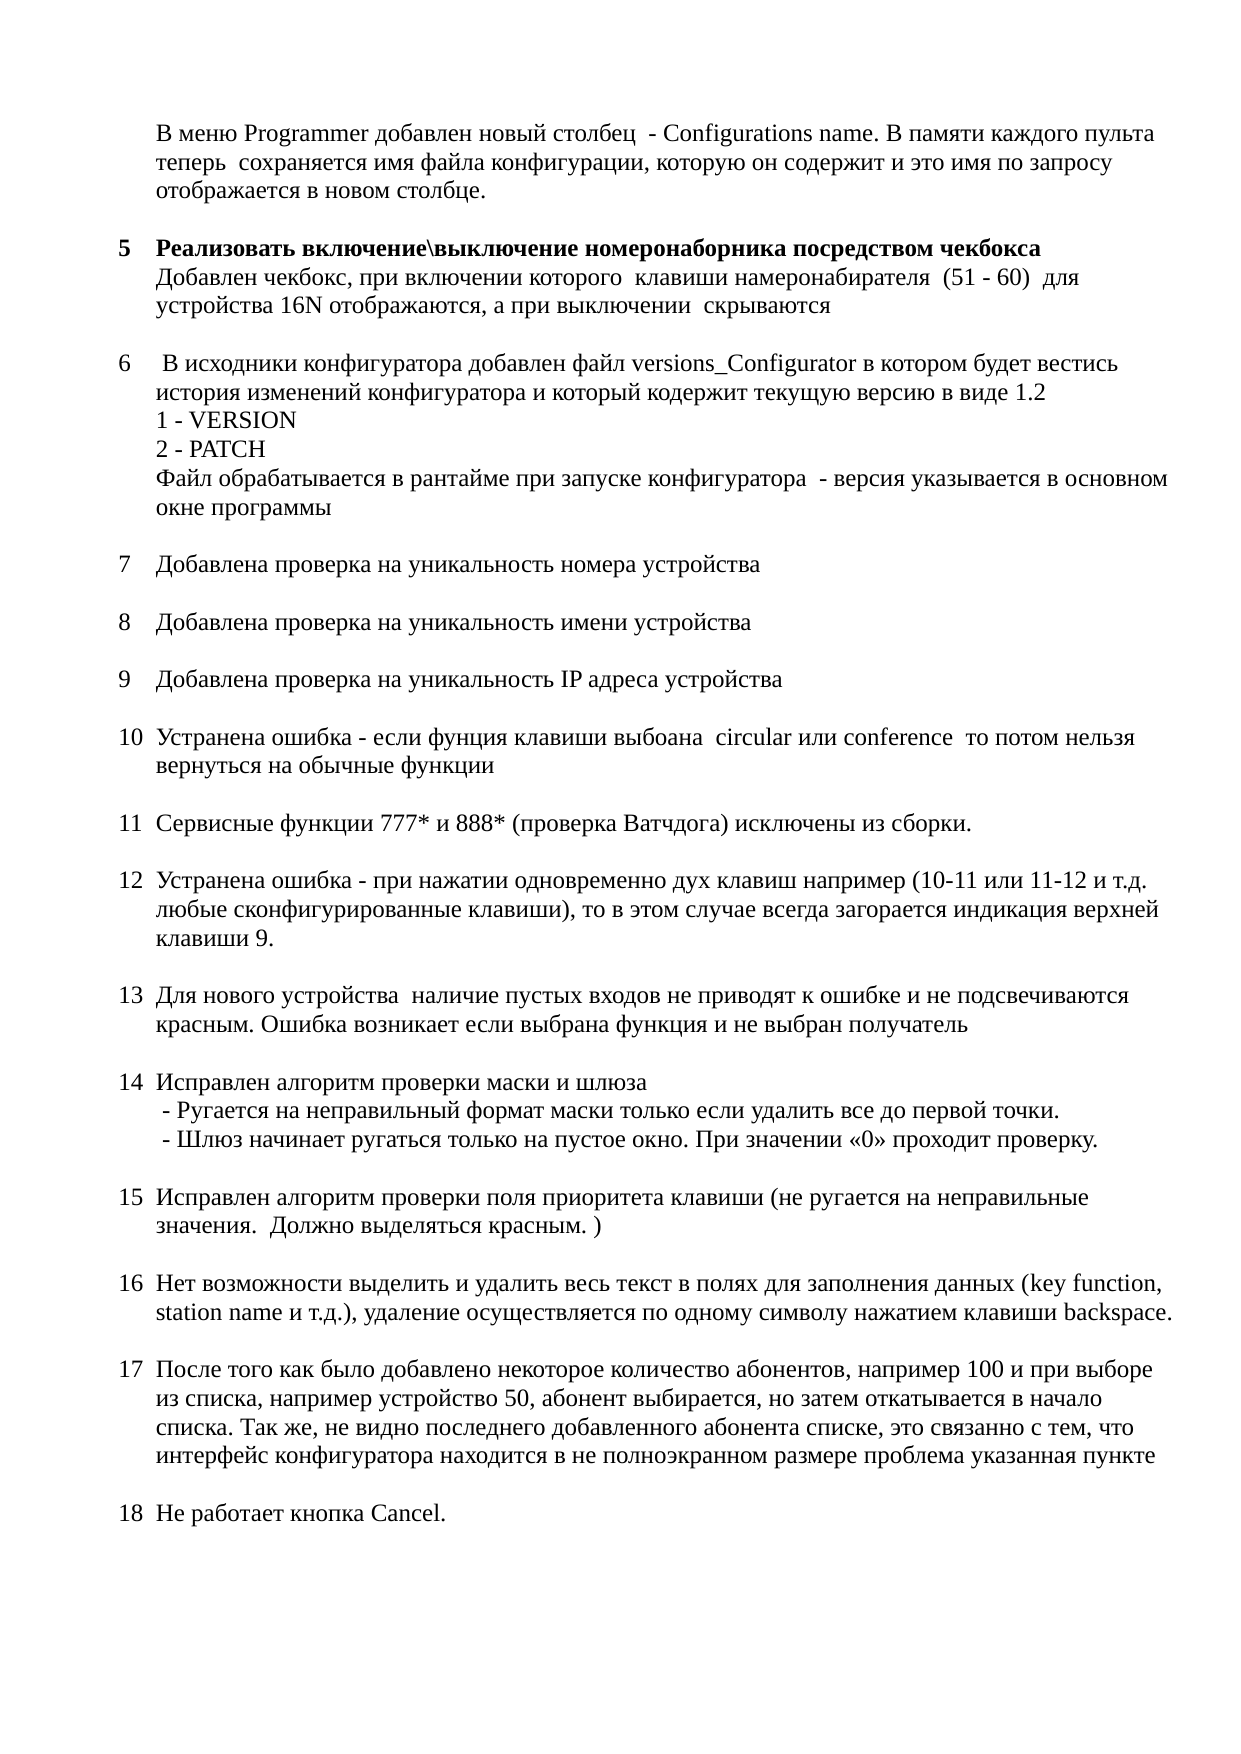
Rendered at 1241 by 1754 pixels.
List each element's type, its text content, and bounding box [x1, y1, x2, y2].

list В исходники конфигуратора добавлен файл versions_Configurator в котором будет вестись история изменений конфигуратора и который кодержит текущую версию в виде 1.2 [118, 348, 1177, 406]
list 1 - VERSION [118, 406, 1177, 434]
list Добавлена проверка на уникальность IP адреса устройства [118, 664, 1177, 693]
list После того как было добавлено некоторое количество абонентов, например 100 и при выборе из списка, например устройство 50, абонент выбирается, но затем откатывается в начало списка. Так же, не видно последнего добавленного абонента списке, это связанно с тем, что интерфейс конфигуратора находится в не полноэкранном размере проблема указанная пункте [118, 1354, 1177, 1469]
list Добавлена проверка на уникальность имени устройства [118, 607, 1177, 636]
list Для нового устройства наличие пустых входов не приводят к ошибке и не подсвечиваются красным. Ошибка возникает если выбрана функция и не выбран получатель [118, 981, 1177, 1038]
list - Шлюз начинает ругаться только на пустое окно. При значении «0» проходит проверку. [118, 1124, 1177, 1153]
list Файл обрабатывается в рантайме при запуске конфигуратора - версия указывается в основном окне программы [118, 463, 1177, 521]
list Нет возможности выделить и удалить весь текст в полях для заполнения данных (key function, station name и т.д.), удаление осуществляется по одному символу нажатием клавиши backspace. [118, 1268, 1177, 1326]
list Добавлена проверка на уникальность номера устройства [118, 549, 1177, 578]
list Устранена ошибка - если фунция клавиши выбоана circular или conference то потом нельзя вернуться на обычные функции [118, 722, 1177, 779]
list Сервисные функции 777* и 888* (проверка Ватчдога) исключены из сборки. [118, 808, 1177, 837]
list Устранена ошибка - при нажатии одновременно дух клавиш например (10-11 или 11-12 и т.д. любые сконфигурированные клавиши), то в этом случае всегда загорается индикация верхней клавиши 9. [118, 866, 1177, 952]
list Реализовать включение\выключение номеронаборника посредством чекбокса [118, 233, 1177, 262]
list Исправлен алгоритм проверки маски и шлюза [118, 1067, 1177, 1096]
list - Ругается на неправильный формат маски только если удалить все до первой точки. [118, 1096, 1177, 1124]
list Добавлен чекбокс, при включении которого клавиши намеронабирателя (51 - 60) для устройства 16N отображаются, а при выключении скрываются [118, 262, 1177, 319]
list Исправлен алгоритм проверки поля приоритета клавиши (не ругается на неправильные значения. Должно выделяться красным. ) [118, 1182, 1177, 1239]
list 2 - PATCH [118, 434, 1177, 463]
list Не работает кнопка Cancel. [118, 1498, 1177, 1527]
list В меню Programmer добавлен новый столбец - Configurations name. В памяти каждого пульта теперь сохраняется имя файла конфигурации, которую он содержит и это имя по запросу отображается в новом столбце. [118, 118, 1177, 204]
